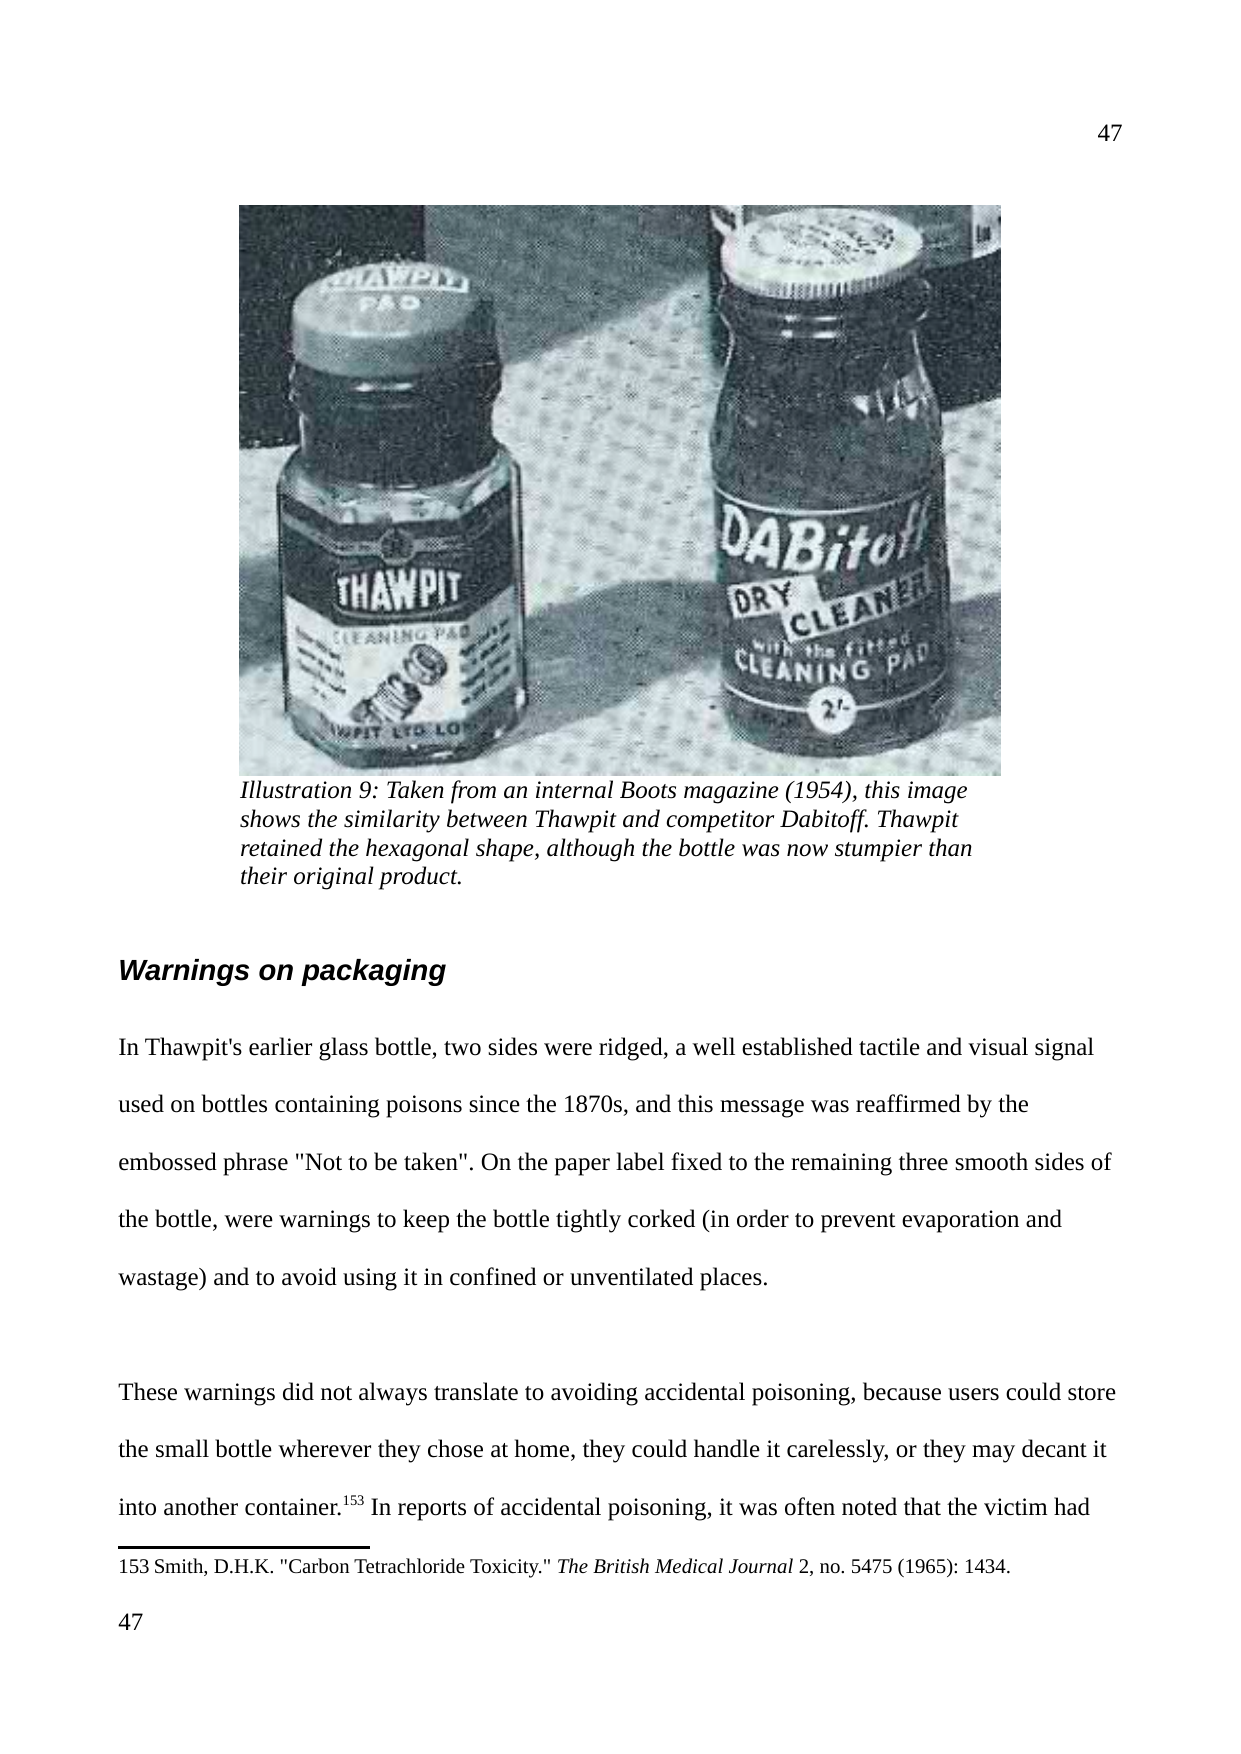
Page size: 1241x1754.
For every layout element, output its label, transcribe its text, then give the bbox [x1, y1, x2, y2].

subtitle Warnings on packaging [118, 772, 1122, 986]
text In Thawpit's earlier glass bottle, two sides were ridged, a well established tactile and visual signal used on bottles containing poisons since the 1870s, and this message was reaffirmed by the embossed phrase "Not to be taken". On the paper label fixed to the remaining three smooth sides of the bottle, were warnings to keep the bottle tightly corked (in order to prevent evaporation and wastage) and to avoid using it in confined or unventilated places. [118, 1032, 1122, 1291]
text These warnings did not always translate to avoiding accidental poisoning, because users could store the small bottle wherever they chose at home, they could handle it carelessly, or they may decant it into another container. In reports of accidental poisoning, it was often noted that the victim had [118, 1377, 1122, 1521]
picture [239, 205, 1001, 776]
text Smith, D.H.K. "Carbon Tetrachloride Toxicity." The British Medical Journal 2, no. 5475 (1965): 1434. [118, 1553, 1122, 1578]
text Illustration 9: Taken from an internal Boots magazine (1954), this image shows the similarity between Thawpit and competitor Dabitoff. Thawpit retained the hexagonal shape, although the bottle was now stumpier than their original product. [240, 776, 1001, 890]
